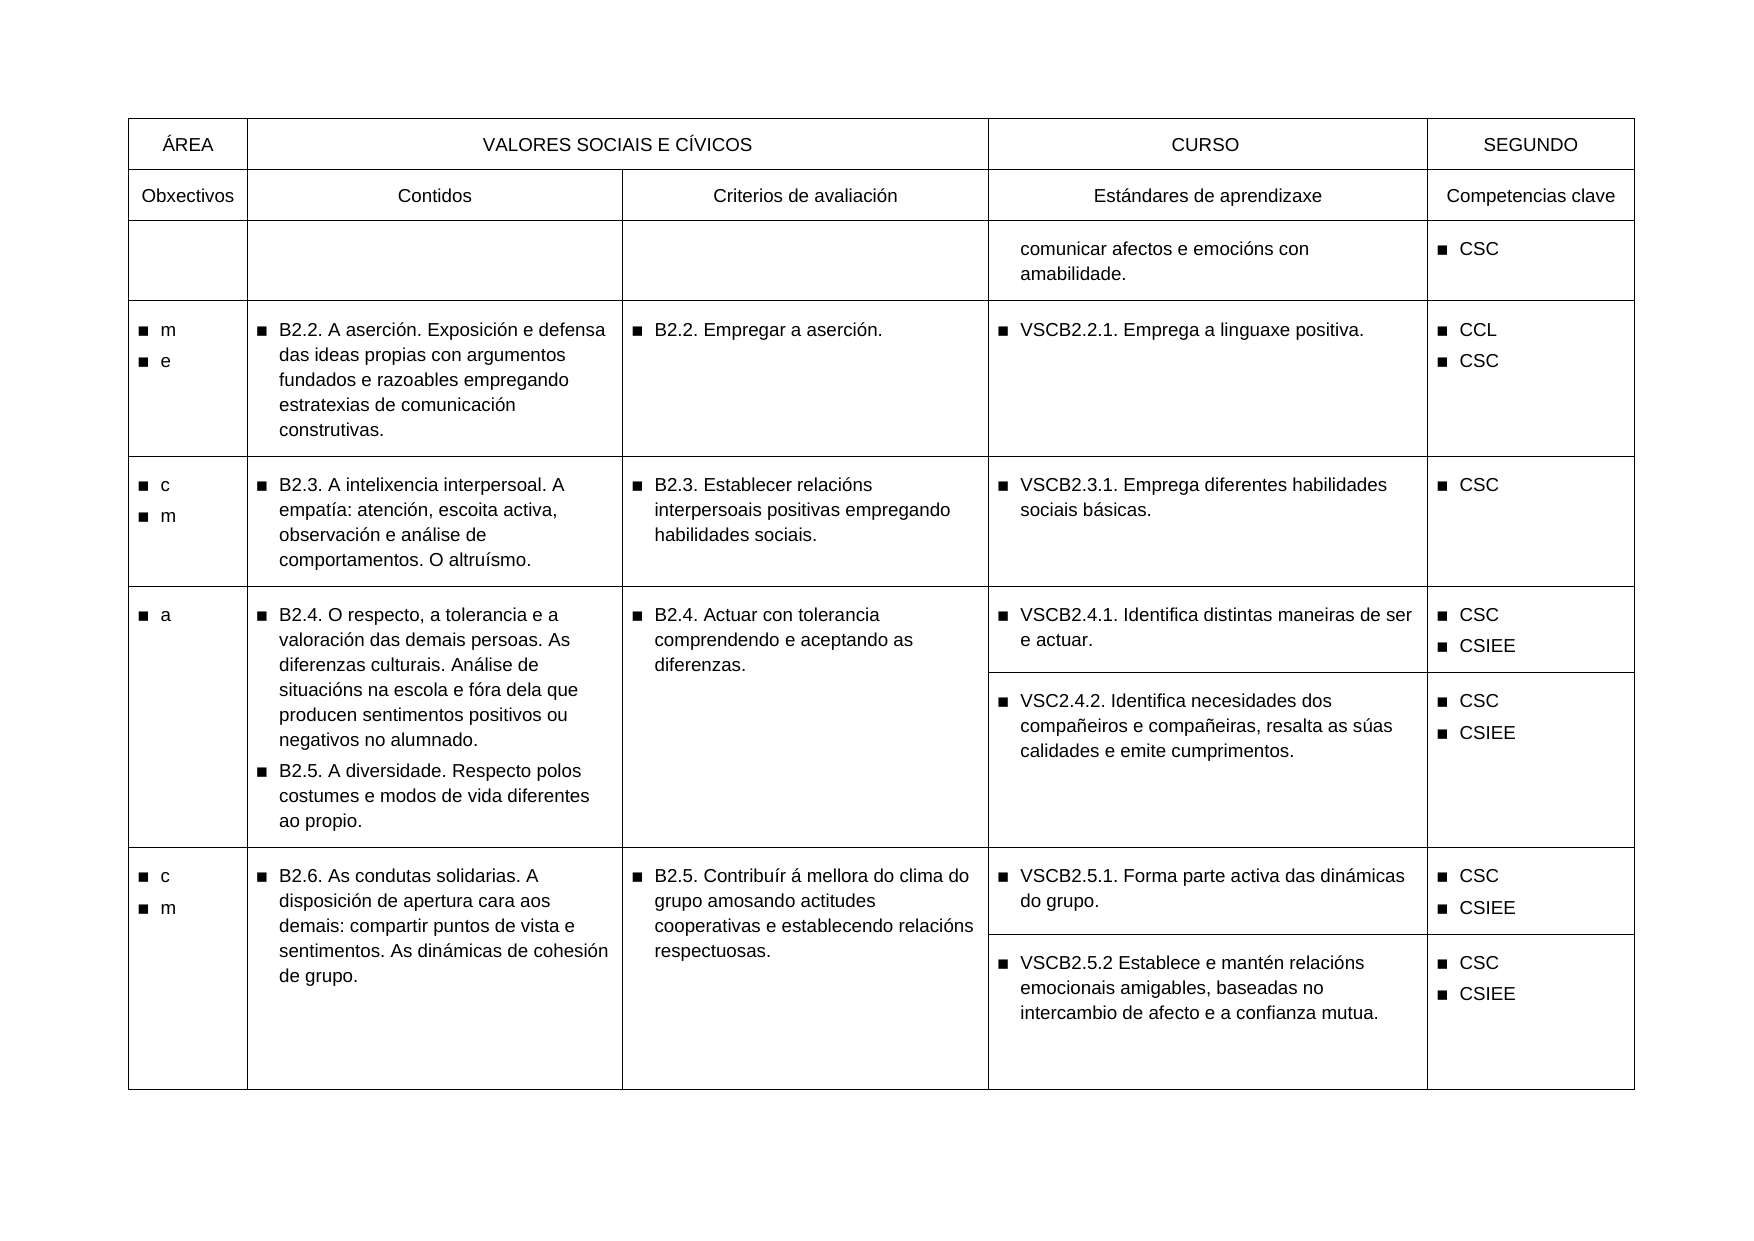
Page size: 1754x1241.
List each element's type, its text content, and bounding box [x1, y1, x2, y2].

table_cell CSC CSIEE [1428, 673, 1634, 847]
table_cell m e [129, 301, 247, 456]
table_cell [248, 221, 622, 300]
table_cell VSC2.4.2. Identifica necesidades dos compañeiros e compañeiras, resalta as súas calidades e emite cumprimentos. [989, 673, 1427, 847]
table_cell VSCB2.5.2 Establece e mantén relacións emocionais amigables, baseadas no intercambio de afecto e a confianza mutua. [989, 935, 1427, 1089]
table_cell CSC CSIEE [1428, 848, 1634, 934]
table_cell Obxectivos [129, 170, 247, 220]
table_cell Criterios de avaliación [623, 170, 988, 220]
table_cell [623, 221, 988, 300]
table_cell Competencias clave [1428, 170, 1634, 220]
table_header CURSO [989, 119, 1427, 169]
table_cell a [129, 587, 247, 847]
table_cell VSCB2.5.1. Forma parte activa das dinámicas do grupo. [989, 848, 1427, 934]
table_cell B2.2. Empregar a aserción. [623, 301, 988, 456]
table_cell B2.5. Contribuír á mellora do clima do grupo amosando actitudes cooperativas e establecendo relacións respectuosas. [623, 848, 988, 1089]
table_cell CCL CSC [1428, 221, 1634, 300]
table_cell Estándares de aprendizaxe [989, 170, 1427, 220]
table_cell CSC CSIEE [1428, 935, 1634, 1089]
table_cell B2.3. Establecer relacións interpersoais positivas empregando habilidades sociais. [623, 457, 988, 586]
table_cell VSCB2.2.1. Emprega a linguaxe positiva. [989, 301, 1427, 456]
table_cell B2.6. As condutas solidarias. A disposición de apertura cara aos demais: compartir puntos de vista e sentimentos. As dinámicas de cohesión de grupo. [248, 848, 622, 1089]
table_cell CSC [1428, 457, 1634, 586]
table_header ÁREA [129, 119, 247, 169]
table_cell VSCB2.3.1. Emprega diferentes habilidades sociais básicas. [989, 457, 1427, 586]
table_cell CCL CSC [1428, 301, 1634, 456]
table_cell [129, 221, 247, 300]
table_cell B2.2. A aserción. Exposición e defensa das ideas propias con argumentos fundados e razoables empregando estratexias de comunicación construtivas. [248, 301, 622, 456]
table_cell c m [129, 457, 247, 586]
table_cell Contidos [248, 170, 622, 220]
table_cell VSCB2.4.1. Identifica distintas maneiras de ser e actuar. [989, 587, 1427, 672]
table_cell B2.4. O respecto, a tolerancia e a valoración das demais persoas. As diferenzas culturais. Análise de situacións na escola e fóra dela que producen sentimentos positivos ou negativos no alumnado. B2.5. A diversidade. Respecto polos costumes e modos de vida diferentes ao propio. [248, 587, 622, 847]
table_cell comunicar afectos e emocións con amabilidade. [989, 221, 1427, 300]
table_cell B2.3. A intelixencia interpersoal. A empatía: atención, escoita activa, observación e análise de comportamentos. O altruísmo. [248, 457, 622, 586]
table_header SEGUNDO [1428, 119, 1634, 169]
table_cell B2.4. Actuar con tolerancia comprendendo e aceptando as diferenzas. [623, 587, 988, 847]
table_cell c m [129, 848, 247, 1089]
table_cell CSC CSIEE [1428, 587, 1634, 672]
table_header VALORES SOCIAIS E CÍVICOS [248, 119, 988, 169]
